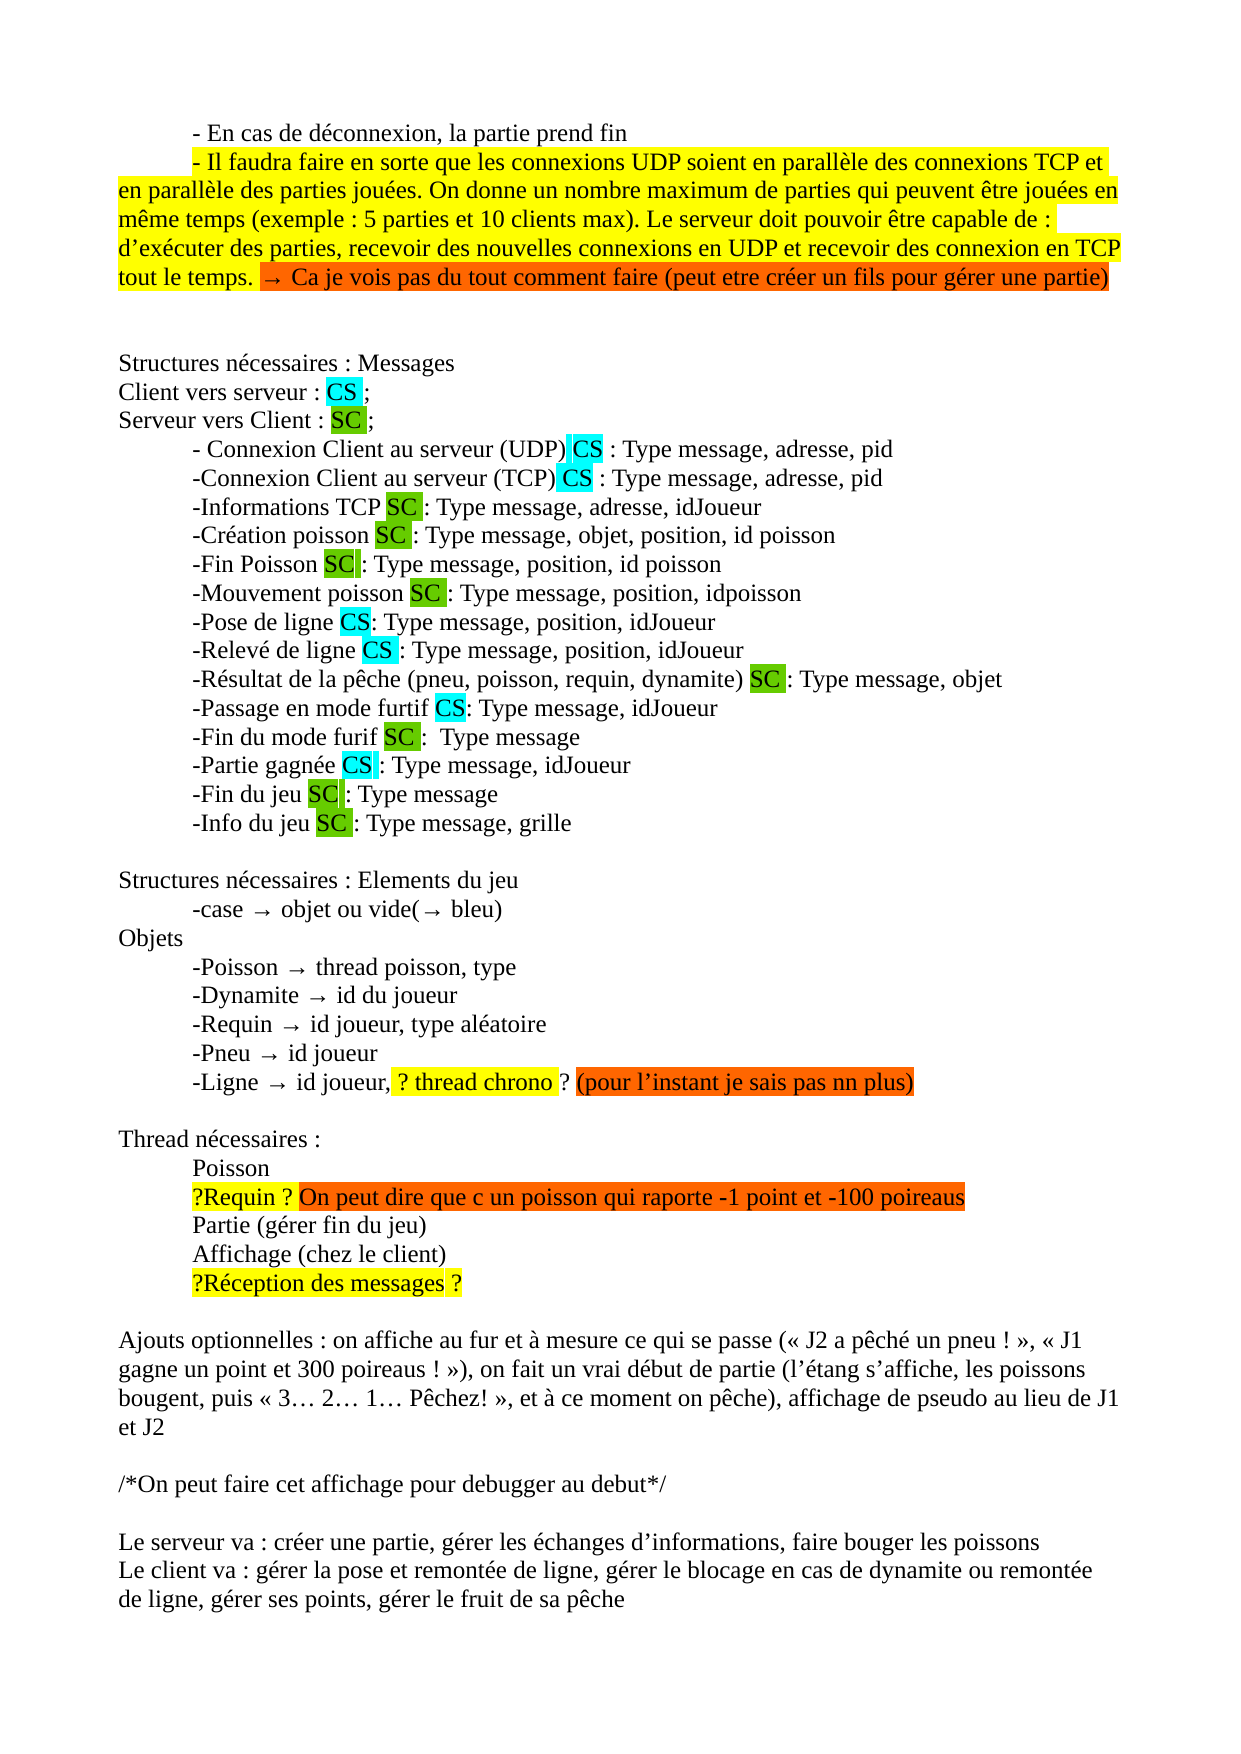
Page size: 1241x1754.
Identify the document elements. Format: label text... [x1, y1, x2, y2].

text Poisson [118, 1153, 1122, 1182]
text -Dynamite → id du joueur [118, 981, 1122, 1009]
text Objets [118, 923, 1122, 952]
text ?Requin ? On peut dire que c un poisson qui raporte -1 point et -100 poireaus [118, 1182, 1122, 1211]
text -Création poisson SC : Type message, objet, position, id poisson [118, 521, 1122, 549]
text - Il faudra faire en sorte que les connexions UDP soient en parallèle des connexions TCP et en parallèle des parties jouées. On donne un nombre maximum de parties qui peuvent être jouées en même temps (exemple : 5 parties et 10 clients max). Le serveur doit pouvoir être capable de : d’exécuter des parties, recevoir des nouvelles connexions en UDP et recevoir des connexion en TCP tout le temps. → Ca je vois pas du tout comment faire (peut etre créer un fils pour gérer une partie) [118, 147, 1122, 291]
text Ajouts optionnelles : on affiche au fur et à mesure ce qui se passe (« J2 a pêché un pneu ! », « J1 gagne un point et 300 poireaus ! »), on fait un vrai début de partie (l’étang s’affiche, les poissons bougent, puis « 3… 2… 1… Pêchez! », et à ce moment on pêche), affichage de pseudo au lieu de J1 et J2 [118, 1326, 1122, 1441]
text Partie (gérer fin du jeu) [118, 1211, 1122, 1239]
text -Poisson → thread poisson, type [118, 952, 1122, 981]
text -Informations TCP SC : Type message, adresse, idJoueur [118, 492, 1122, 521]
text Thread nécessaires : [118, 1124, 1122, 1153]
text - Connexion Client au serveur (UDP) CS : Type message, adresse, pid [118, 434, 1122, 463]
text -Pose de ligne CS: Type message, position, idJoueur [118, 607, 1122, 636]
text -Connexion Client au serveur (TCP) CS : Type message, adresse, pid [118, 463, 1122, 492]
text -Fin du mode furif SC : Type message [118, 722, 1122, 751]
text -Passage en mode furtif CS: Type message, idJoueur [118, 693, 1122, 722]
text -Requin → id joueur, type aléatoire [118, 1009, 1122, 1038]
text Le client va : gérer la pose et remontée de ligne, gérer le blocage en cas de dynamite ou remontée de ligne, gérer ses points, gérer le fruit de sa pêche [118, 1556, 1122, 1613]
text Affichage (chez le client) [118, 1239, 1122, 1268]
text Le serveur va : créer une partie, gérer les échanges d’informations, faire bouger les poissons [118, 1527, 1122, 1556]
text Structures nécessaires : Messages [118, 348, 1122, 377]
text -Fin Poisson SC : Type message, position, id poisson [118, 549, 1122, 578]
text -Fin du jeu SC : Type message [118, 779, 1122, 808]
text Serveur vers Client : SC ; [118, 406, 1122, 434]
text /*On peut faire cet affichage pour debugger au debut*/ [118, 1469, 1122, 1498]
text -case → objet ou vide(→ bleu) [118, 894, 1122, 923]
text -Info du jeu SC : Type message, grille [118, 808, 1122, 837]
text Client vers serveur : CS ; [118, 377, 1122, 406]
text -Partie gagnée CS : Type message, idJoueur [118, 751, 1122, 779]
text -Résultat de la pêche (pneu, poisson, requin, dynamite) SC : Type message, objet [118, 664, 1122, 693]
text - En cas de déconnexion, la partie prend fin [118, 118, 1122, 147]
text -Relevé de ligne CS : Type message, position, idJoueur [118, 636, 1122, 664]
text -Mouvement poisson SC : Type message, position, idpoisson [118, 578, 1122, 607]
text -Pneu → id joueur [118, 1038, 1122, 1067]
text ?Réception des messages ? [118, 1268, 1122, 1297]
text -Ligne → id joueur, ? thread chrono ? (pour l’instant je sais pas nn plus) [118, 1067, 1122, 1096]
text Structures nécessaires : Elements du jeu [118, 866, 1122, 894]
